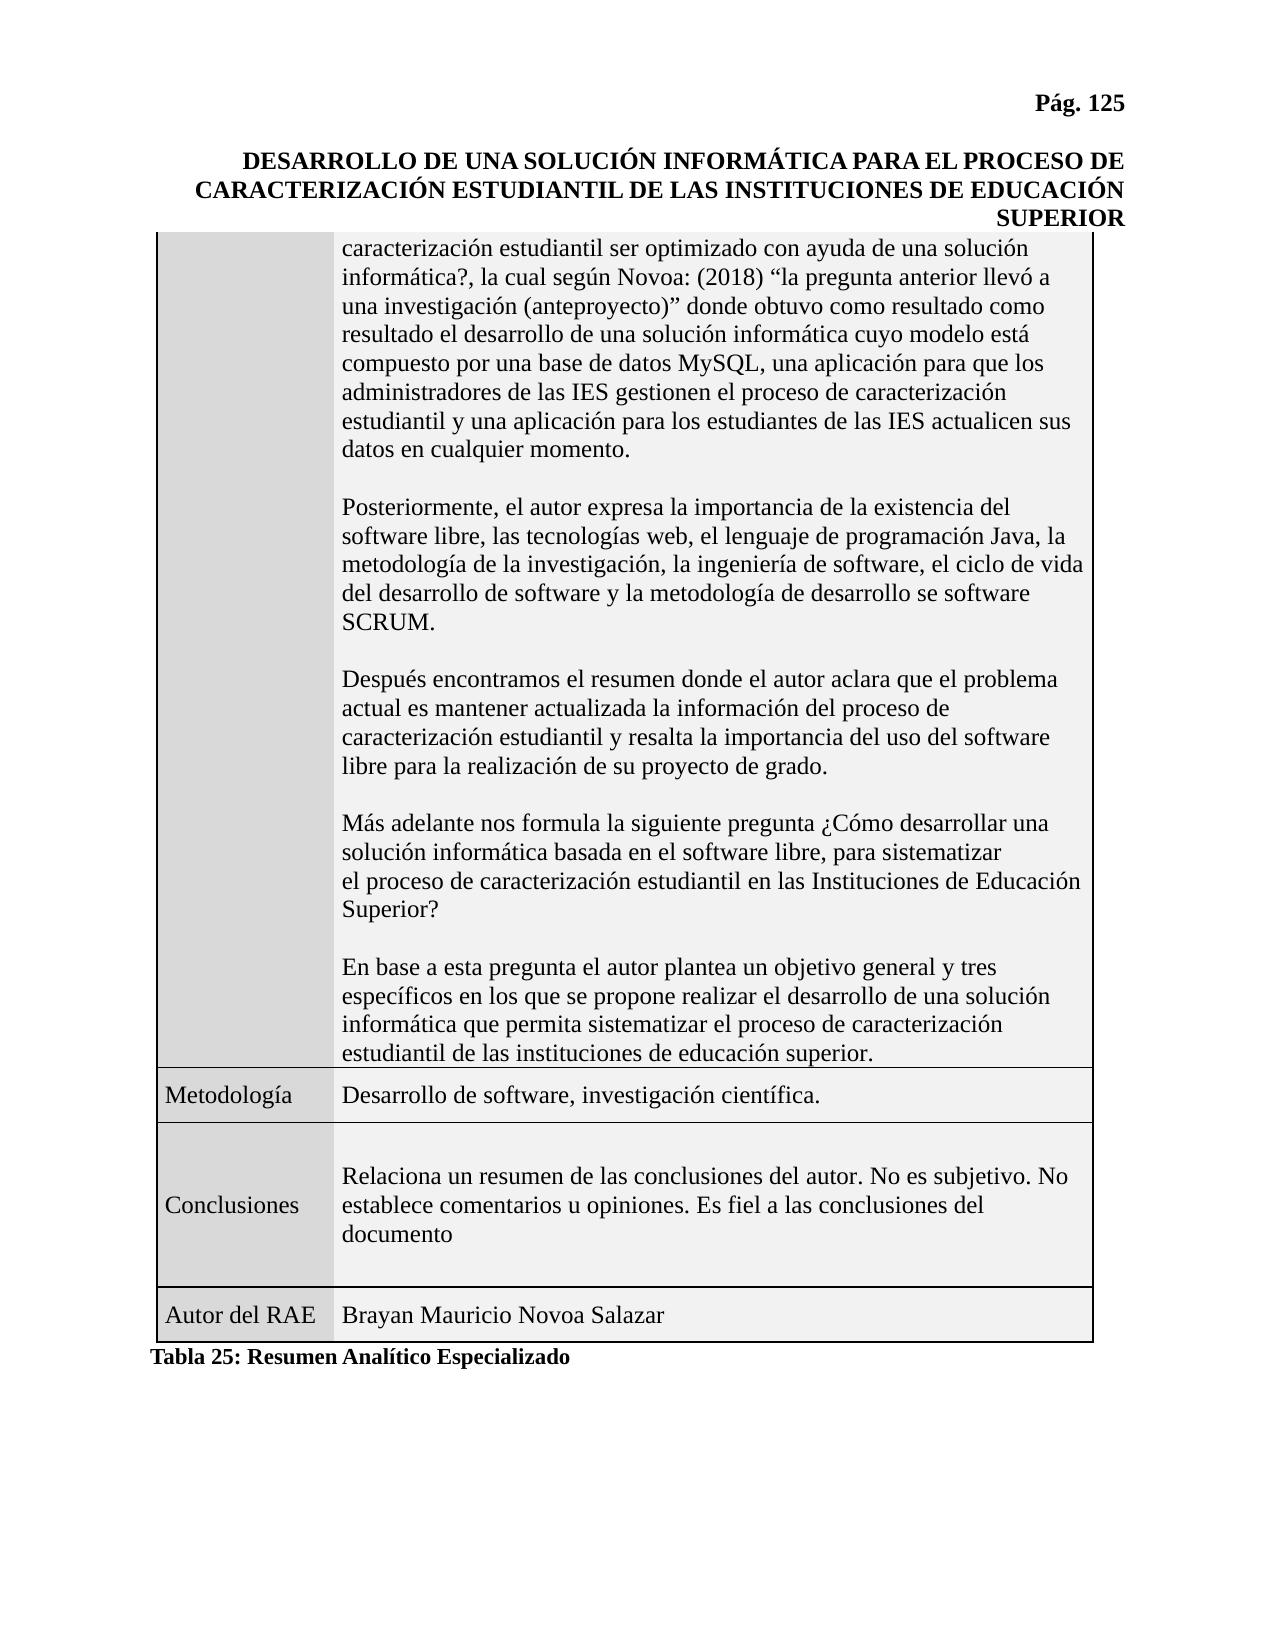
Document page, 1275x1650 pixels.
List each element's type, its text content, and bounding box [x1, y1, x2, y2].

table_cell Brayan Mauricio Novoa Salazar [334, 1288, 1092, 1341]
table_cell Conclusiones [158, 1123, 334, 1286]
table_cell [158, 232, 334, 1067]
table_cell Autor del RAE [158, 1288, 334, 1341]
table_cell Relaciona un resumen de las conclusiones del autor. No es subjetivo. No establece comentarios u opiniones. Es fiel a las conclusiones del documento [334, 1123, 1092, 1286]
table_cell Desarrollo de software, investigación científica. [334, 1068, 1092, 1122]
table_cell caracterización estudiantil ser optimizado con ayuda de una solución informática?, la cual según Novoa: (2018) “la pregunta anterior llevó a una investigación (anteproyecto)” donde obtuvo como resultado como resultado el desarrollo de una solución informática cuyo modelo está compuesto por una base de datos MySQL, una aplicación para que los administradores de las IES gestionen el proceso de caracterización estudiantil y una aplicación para los estudiantes de las IES actualicen sus datos en cualquier momento. Posteriormente, el autor expresa la importancia de la existencia del software libre, las tecnologías web, el lenguaje de programación Java, la metodología de la investigación, la ingeniería de software, el ciclo de vida del desarrollo de software y la metodología de desarrollo se software SCRUM. Después encontramos el resumen donde el autor aclara que el problema actual es mantener actualizada la información del proceso de caracterización estudiantil y resalta la importancia del uso del software libre para la realización de su proyecto de grado. Más adelante nos formula la siguiente pregunta ¿Cómo desarrollar una solución informática basada en el software libre, para sistematizar el proceso de caracterización estudiantil en las Instituciones de Educación Superior? En base a esta pregunta el autor plantea un objetivo general y tres específicos en los que se propone realizar el desarrollo de una solución informática que permita sistematizar el proceso de caracterización estudiantil de las instituciones de educación superior. [334, 232, 1092, 1067]
text Tabla 25: Resumen Analítico Especializado [150, 1343, 1125, 1369]
table_cell Metodología [158, 1068, 334, 1122]
